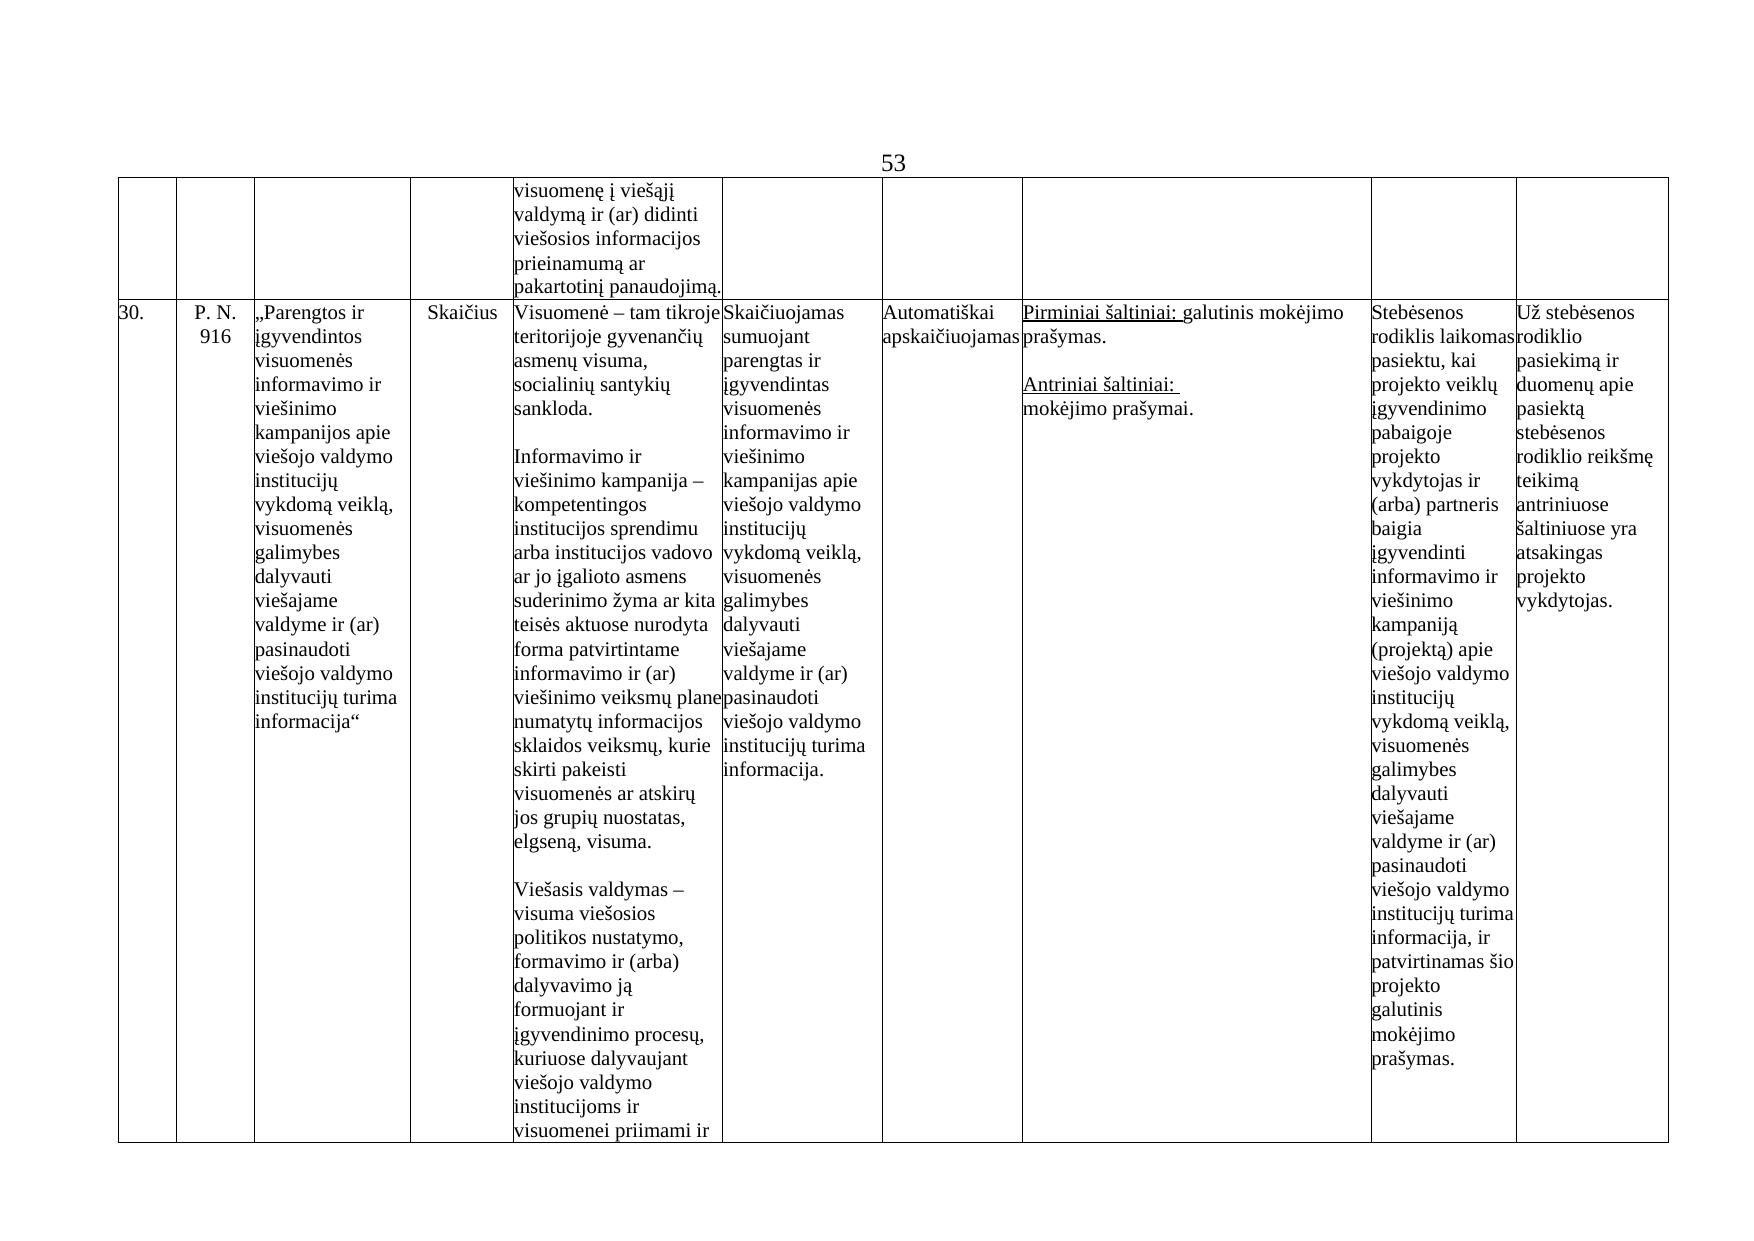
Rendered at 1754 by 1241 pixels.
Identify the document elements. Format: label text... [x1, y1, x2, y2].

table_cell [119, 178, 176, 298]
table_cell [883, 178, 1022, 298]
table_cell Pirminiai šaltiniai: galutinis mokėjimo prašymas. Antriniai šaltiniai: mokėjimo prašymai. [1023, 300, 1371, 1142]
table_cell [1023, 178, 1371, 298]
table_cell [411, 178, 513, 298]
table_cell [723, 178, 882, 298]
table_cell [1517, 178, 1668, 298]
table_cell Visuomenė – tam tikroje teritorijoje gyvenančių asmenų visuma, socialinių santykių sankloda. Informavimo ir viešinimo kampanija – kompetentingos institucijos sprendimu arba institucijos vadovo ar jo įgalioto asmens suderinimo žyma ar kita teisės aktuose nurodyta forma patvirtintame informavimo ir (ar) viešinimo veiksmų plane numatytų informacijos sklaidos veiksmų, kurie skirti pakeisti visuomenės ar atskirų jos grupių nuostatas, elgseną, visuma. Viešasis valdymas – visuma viešosios politikos nustatymo, formavimo ir (arba) dalyvavimo ją formuojant ir įgyvendinimo procesų, kuriuose dalyvaujant viešojo valdymo institucijoms ir visuomenei priimami ir [514, 300, 722, 1142]
table_cell P. N. 916 [177, 300, 254, 1142]
table_cell Skaičius [411, 300, 513, 1142]
table_cell Stebėsenos rodiklis laikomas pasiektu, kai projekto veiklų įgyvendinimo pabaigoje projekto vykdytojas ir (arba) partneris baigia įgyvendinti informavimo ir viešinimo kampaniją (projektą) apie viešojo valdymo institucijų vykdomą veiklą, visuomenės galimybes dalyvauti viešajame valdyme ir (ar) pasinaudoti viešojo valdymo institucijų turima informacija, ir patvirtinamas šio projekto galutinis mokėjimo prašymas. [1372, 300, 1516, 1142]
table_cell Už stebėsenos rodiklio pasiekimą ir duomenų apie pasiektą stebėsenos rodiklio reikšmę teikimą antriniuose šaltiniuose yra atsakingas projekto vykdytojas. [1517, 300, 1668, 1142]
table_cell 30. [119, 300, 176, 1142]
table_cell „Parengtos ir įgyvendintos visuomenės informavimo ir viešinimo kampanijos apie viešojo valdymo institucijų vykdomą veiklą, visuomenės galimybes dalyvauti viešajame valdyme ir (ar) pasinaudoti viešojo valdymo institucijų turima informacija“ [255, 300, 410, 1142]
table_cell visuomenę į viešąjį valdymą ir (ar) didinti viešosios informacijos prieinamumą ar pakartotinį panaudojimą. [514, 178, 722, 298]
table_cell [255, 178, 410, 298]
table_cell [177, 178, 254, 298]
table_cell Skaičiuojamas sumuojant parengtas ir įgyvendintas visuomenės informavimo ir viešinimo kampanijas apie viešojo valdymo institucijų vykdomą veiklą, visuomenės galimybes dalyvauti viešajame valdyme ir (ar) pasinaudoti viešojo valdymo institucijų turima informacija. [723, 300, 882, 1142]
table_cell Automatiškai apskaičiuojamas [883, 300, 1022, 1142]
table_cell [1372, 178, 1516, 298]
